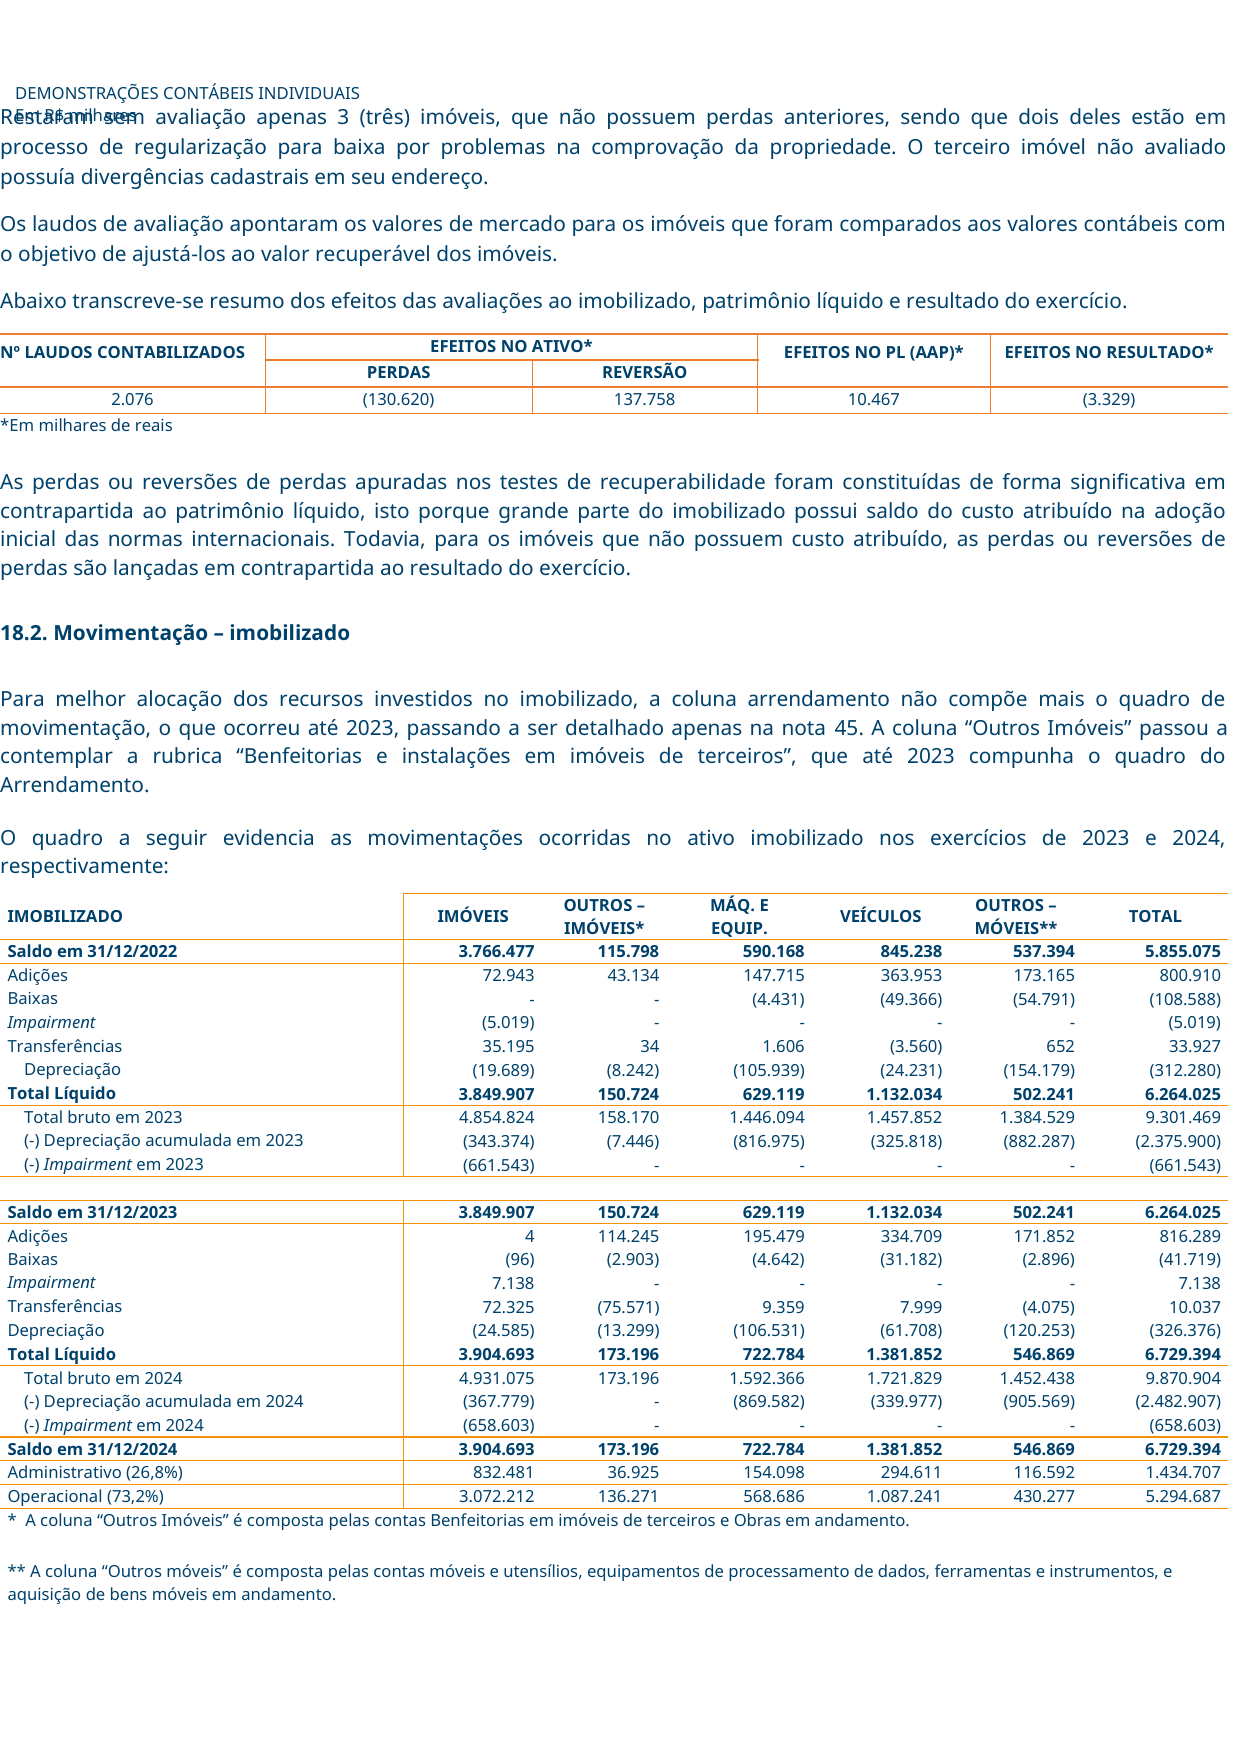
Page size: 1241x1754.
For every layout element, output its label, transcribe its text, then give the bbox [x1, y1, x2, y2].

table_cell 10.467 [758, 388, 990, 412]
table_cell (24.585) [404, 1318, 542, 1342]
table_cell 43.134 [542, 964, 666, 987]
table_cell Adições [0, 1224, 403, 1247]
table_cell 1.452.438 [950, 1366, 1082, 1389]
table_cell 1.087.241 [812, 1485, 949, 1508]
table_cell (661.543) [404, 1152, 542, 1176]
table_cell (658.603) [1082, 1413, 1228, 1436]
table_cell [666, 1177, 812, 1199]
table_cell REVERSÃO [533, 361, 757, 386]
table_cell [0, 1177, 404, 1199]
table_cell 845.238 [812, 940, 949, 963]
table_cell 832.481 [404, 1461, 542, 1484]
table_cell - [542, 1010, 666, 1034]
table_cell 6.264.025 [1082, 1201, 1228, 1223]
table_cell 115.798 [542, 940, 666, 963]
table_cell 294.611 [812, 1461, 949, 1484]
table_cell (4.642) [666, 1247, 812, 1271]
table_cell - [812, 1413, 949, 1436]
table_cell 72.325 [404, 1294, 542, 1318]
table_cell 1.446.094 [666, 1106, 812, 1128]
table_cell 116.592 [950, 1461, 1082, 1484]
text Abaixo transcreve-se resumo dos efeitos das avaliações ao imobilizado, patrimônio líquido e resultado do exercício. [0, 286, 1228, 314]
table_cell 502.241 [950, 1201, 1082, 1223]
table_cell (49.366) [812, 987, 949, 1010]
table_header VEÍCULOS [812, 894, 949, 939]
table_cell (325.818) [812, 1129, 949, 1152]
table_cell (367.779) [404, 1389, 542, 1413]
table_cell 35.195 [404, 1034, 542, 1057]
table_cell - [950, 1413, 1082, 1436]
table_header IMÓVEIS [404, 894, 542, 939]
table_cell 7.138 [404, 1271, 542, 1294]
table_cell (882.287) [950, 1129, 1082, 1152]
table_header OUTROS – MÓVEIS** [950, 894, 1082, 939]
table_cell 6.264.025 [1082, 1081, 1228, 1105]
table_cell - [950, 1271, 1082, 1294]
table_cell 800.910 [1082, 964, 1228, 987]
table_cell (154.179) [950, 1058, 1082, 1081]
table_cell 816.289 [1082, 1224, 1228, 1247]
table_cell [950, 1177, 1082, 1199]
table_cell (8.242) [542, 1058, 666, 1081]
table_cell Transferências [0, 1034, 403, 1057]
table_cell 36.925 [542, 1461, 666, 1484]
table_cell Baixas [0, 1247, 403, 1271]
table_cell 722.784 [666, 1438, 812, 1460]
table_cell 158.170 [542, 1106, 666, 1128]
table_cell (-) Depreciação acumulada em 2024 [0, 1389, 403, 1413]
table_cell Impairment [0, 1271, 403, 1294]
table_cell Depreciação [0, 1058, 403, 1081]
table_cell 173.196 [542, 1438, 666, 1460]
table_cell 173.165 [950, 964, 1082, 987]
table_cell Baixas [0, 987, 403, 1010]
table_cell (3.329) [991, 388, 1228, 412]
table_cell 7.999 [812, 1294, 949, 1318]
table_cell 1.721.829 [812, 1366, 949, 1389]
table_cell - [950, 1010, 1082, 1034]
table_cell 72.943 [404, 964, 542, 987]
table_cell (19.689) [404, 1058, 542, 1081]
table_cell - [666, 1152, 812, 1176]
table_cell 1.132.034 [812, 1201, 949, 1223]
text Restaram sem avaliação apenas 3 (três) imóveis, que não possuem perdas anteriores, sendo que dois deles estão em processo de regularização para baixa por problemas na comprovação da propriedade. O terceiro imóvel não avaliado possuía divergências cadastrais em seu endereço. [0, 102, 1228, 191]
table_cell 34 [542, 1034, 666, 1057]
table_cell (5.019) [1082, 1010, 1228, 1034]
table_cell 1.381.852 [812, 1342, 949, 1365]
table_cell 1.592.366 [666, 1366, 812, 1389]
table_cell (816.975) [666, 1129, 812, 1152]
table_cell (905.569) [950, 1389, 1082, 1413]
table_cell Administrativo (26,8%) [0, 1461, 403, 1484]
table_cell (75.571) [542, 1294, 666, 1318]
table_cell (3.560) [812, 1034, 949, 1057]
table_header IMOBILIZADO [0, 893, 403, 939]
table_cell * A coluna “Outros Imóveis” é composta pelas contas Benfeitorias em imóveis de terceiros e Obras em andamento. ** A coluna “Outros móveis” é composta pelas contas móveis e utensílios, equipamentos de processamento de dados, ferramentas e instrumentos, e aquisição de bens móveis em andamento. [0, 1509, 1228, 1605]
table_cell 5.294.687 [1082, 1485, 1228, 1508]
table_cell 363.953 [812, 964, 949, 987]
table_cell 546.869 [950, 1438, 1082, 1460]
table_cell Saldo em 31/12/2023 [0, 1201, 403, 1223]
table_cell 173.196 [542, 1342, 666, 1365]
table_cell (312.280) [1082, 1058, 1228, 1081]
table_cell 10.037 [1082, 1294, 1228, 1318]
table_cell (2.896) [950, 1247, 1082, 1271]
table_header EFEITOS NO ATIVO* [266, 335, 757, 359]
table_cell 5.855.075 [1082, 940, 1228, 963]
table_cell - [666, 1271, 812, 1294]
table_cell PERDAS [266, 361, 532, 386]
table_cell Adições [0, 964, 403, 987]
table_cell 1.132.034 [812, 1081, 949, 1105]
table_cell 1.384.529 [950, 1106, 1082, 1128]
table_cell - [812, 1271, 949, 1294]
table_cell - [666, 1010, 812, 1034]
table_cell (31.182) [812, 1247, 949, 1271]
table_cell 4.854.824 [404, 1106, 542, 1128]
table_header OUTROS – IMÓVEIS* [542, 894, 666, 939]
table_cell 136.271 [542, 1485, 666, 1508]
table_cell 150.724 [542, 1081, 666, 1105]
table_cell 6.729.394 [1082, 1342, 1228, 1365]
table_cell 3.766.477 [404, 940, 542, 963]
table_cell 6.729.394 [1082, 1438, 1228, 1460]
table_cell (7.446) [542, 1129, 666, 1152]
table_cell 7.138 [1082, 1271, 1228, 1294]
table_cell - [542, 1413, 666, 1436]
table_header EFEITOS NO PL (AAP)* [758, 335, 990, 386]
table_cell (-) Impairment em 2023 [0, 1152, 403, 1176]
table_cell 1.381.852 [812, 1438, 949, 1460]
table_cell (54.791) [950, 987, 1082, 1010]
table_cell 3.904.693 [404, 1438, 542, 1460]
table_cell - [542, 1152, 666, 1176]
table_cell 590.168 [666, 940, 812, 963]
table_cell (13.299) [542, 1318, 666, 1342]
table_cell (4.075) [950, 1294, 1082, 1318]
table_cell [404, 1177, 542, 1199]
table_cell - [812, 1152, 949, 1176]
table_cell (130.620) [266, 388, 532, 412]
table_cell Total bruto em 2024 [0, 1366, 403, 1389]
table_cell - [812, 1010, 949, 1034]
table_cell 2.076 [0, 388, 265, 412]
table_cell (326.376) [1082, 1318, 1228, 1342]
table_header TOTAL [1082, 894, 1228, 939]
table_cell [812, 1177, 949, 1199]
text As perdas ou reversões de perdas apuradas nos testes de recuperabilidade foram constituídas de forma significativa em contrapartida ao patrimônio líquido, isto porque grande parte do imobilizado possui saldo do custo atribuído na adoção inicial das normas internacionais. Todavia, para os imóveis que não possuem custo atribuído, as perdas ou reversões de perdas são lançadas em contrapartida ao resultado do exercício. [0, 467, 1228, 581]
table_cell 195.479 [666, 1224, 812, 1247]
table_cell (-) Impairment em 2024 [0, 1413, 403, 1436]
table_cell 568.686 [666, 1485, 812, 1508]
table_cell (2.903) [542, 1247, 666, 1271]
table_cell (5.019) [404, 1010, 542, 1034]
table_cell 171.852 [950, 1224, 1082, 1247]
table_cell (2.482.907) [1082, 1389, 1228, 1413]
table_cell - [666, 1413, 812, 1436]
table_cell Total bruto em 2023 [0, 1106, 403, 1128]
table_cell 147.715 [666, 964, 812, 987]
table_cell 9.870.904 [1082, 1366, 1228, 1389]
table_cell 334.709 [812, 1224, 949, 1247]
table_header Nº LAUDOS CONTABILIZADOS [0, 335, 265, 386]
table_cell (4.431) [666, 987, 812, 1010]
table_cell (-) Depreciação acumulada em 2023 [0, 1129, 403, 1152]
table_cell Impairment [0, 1010, 403, 1034]
table_header EFEITOS NO RESULTADO* [991, 335, 1228, 386]
text Os laudos de avaliação apontaram os valores de mercado para os imóveis que foram comparados aos valores contábeis com o objetivo de ajustá-los ao valor recuperável dos imóveis. [0, 209, 1228, 268]
table_cell 1.434.707 [1082, 1461, 1228, 1484]
text O quadro a seguir evidencia as movimentações ocorridas no ativo imobilizado nos exercícios de 2023 e 2024, respectivamente: [0, 823, 1228, 880]
table_cell 3.849.907 [404, 1081, 542, 1105]
table_cell 137.758 [533, 388, 757, 412]
table_cell [1082, 1177, 1228, 1199]
table_cell 114.245 [542, 1224, 666, 1247]
table_cell 722.784 [666, 1342, 812, 1365]
table_cell 173.196 [542, 1366, 666, 1389]
table_cell 1.606 [666, 1034, 812, 1057]
table_cell (24.231) [812, 1058, 949, 1081]
table_cell 9.301.469 [1082, 1106, 1228, 1128]
table_cell - [404, 987, 542, 1010]
table_cell (658.603) [404, 1413, 542, 1436]
table_cell (343.374) [404, 1129, 542, 1152]
table_cell (120.253) [950, 1318, 1082, 1342]
table_cell 546.869 [950, 1342, 1082, 1365]
table_cell 629.119 [666, 1201, 812, 1223]
table_cell 154.098 [666, 1461, 812, 1484]
table_cell 3.849.907 [404, 1201, 542, 1223]
list Movimentação – imobilizado [0, 618, 1228, 647]
table_cell Total Líquido [0, 1081, 403, 1105]
table_cell [542, 1177, 666, 1199]
table_cell 4.931.075 [404, 1366, 542, 1389]
table_cell 9.359 [666, 1294, 812, 1318]
table_cell (869.582) [666, 1389, 812, 1413]
table_cell (105.939) [666, 1058, 812, 1081]
table_cell - [950, 1152, 1082, 1176]
table_cell (2.375.900) [1082, 1129, 1228, 1152]
table_cell (96) [404, 1247, 542, 1271]
table_cell 652 [950, 1034, 1082, 1057]
table_cell 3.072.212 [404, 1485, 542, 1508]
table_cell - [542, 987, 666, 1010]
table_cell (41.719) [1082, 1247, 1228, 1271]
table_cell Saldo em 31/12/2024 [0, 1438, 403, 1460]
table_cell 502.241 [950, 1081, 1082, 1105]
table_cell 629.119 [666, 1081, 812, 1105]
table_cell 537.394 [950, 940, 1082, 963]
table_cell Transferências [0, 1294, 403, 1318]
table_cell - [542, 1271, 666, 1294]
table_cell (661.543) [1082, 1152, 1228, 1176]
table_cell 430.277 [950, 1485, 1082, 1508]
table_cell 3.904.693 [404, 1342, 542, 1365]
table_cell Depreciação [0, 1318, 403, 1342]
table_cell Operacional (73,2%) [0, 1485, 403, 1508]
table_cell - [542, 1389, 666, 1413]
table_cell Saldo em 31/12/2022 [0, 940, 403, 963]
table_cell 1.457.852 [812, 1106, 949, 1128]
table_cell (106.531) [666, 1318, 812, 1342]
table_header MÁQ. E EQUIP. [666, 894, 812, 939]
table_cell Total Líquido [0, 1342, 403, 1365]
table_cell 150.724 [542, 1201, 666, 1223]
table_cell 4 [404, 1224, 542, 1247]
text Para melhor alocação dos recursos investidos no imobilizado, a coluna arrendamento não compõe mais o quadro de movimentação, o que ocorreu até 2023, passando a ser detalhado apenas na nota 18.2. A coluna “Outros Imóveis” passou a contemplar a rubrica “Benfeitorias e instalações em imóveis de terceiros”, que até 2023 compunha o quadro do Arrendamento. [0, 684, 1228, 798]
table_cell (61.708) [812, 1318, 949, 1342]
table_cell 33.927 [1082, 1034, 1228, 1057]
table_cell (339.977) [812, 1389, 949, 1413]
table_cell (108.588) [1082, 987, 1228, 1010]
text *Em milhares de reais [0, 414, 1228, 437]
